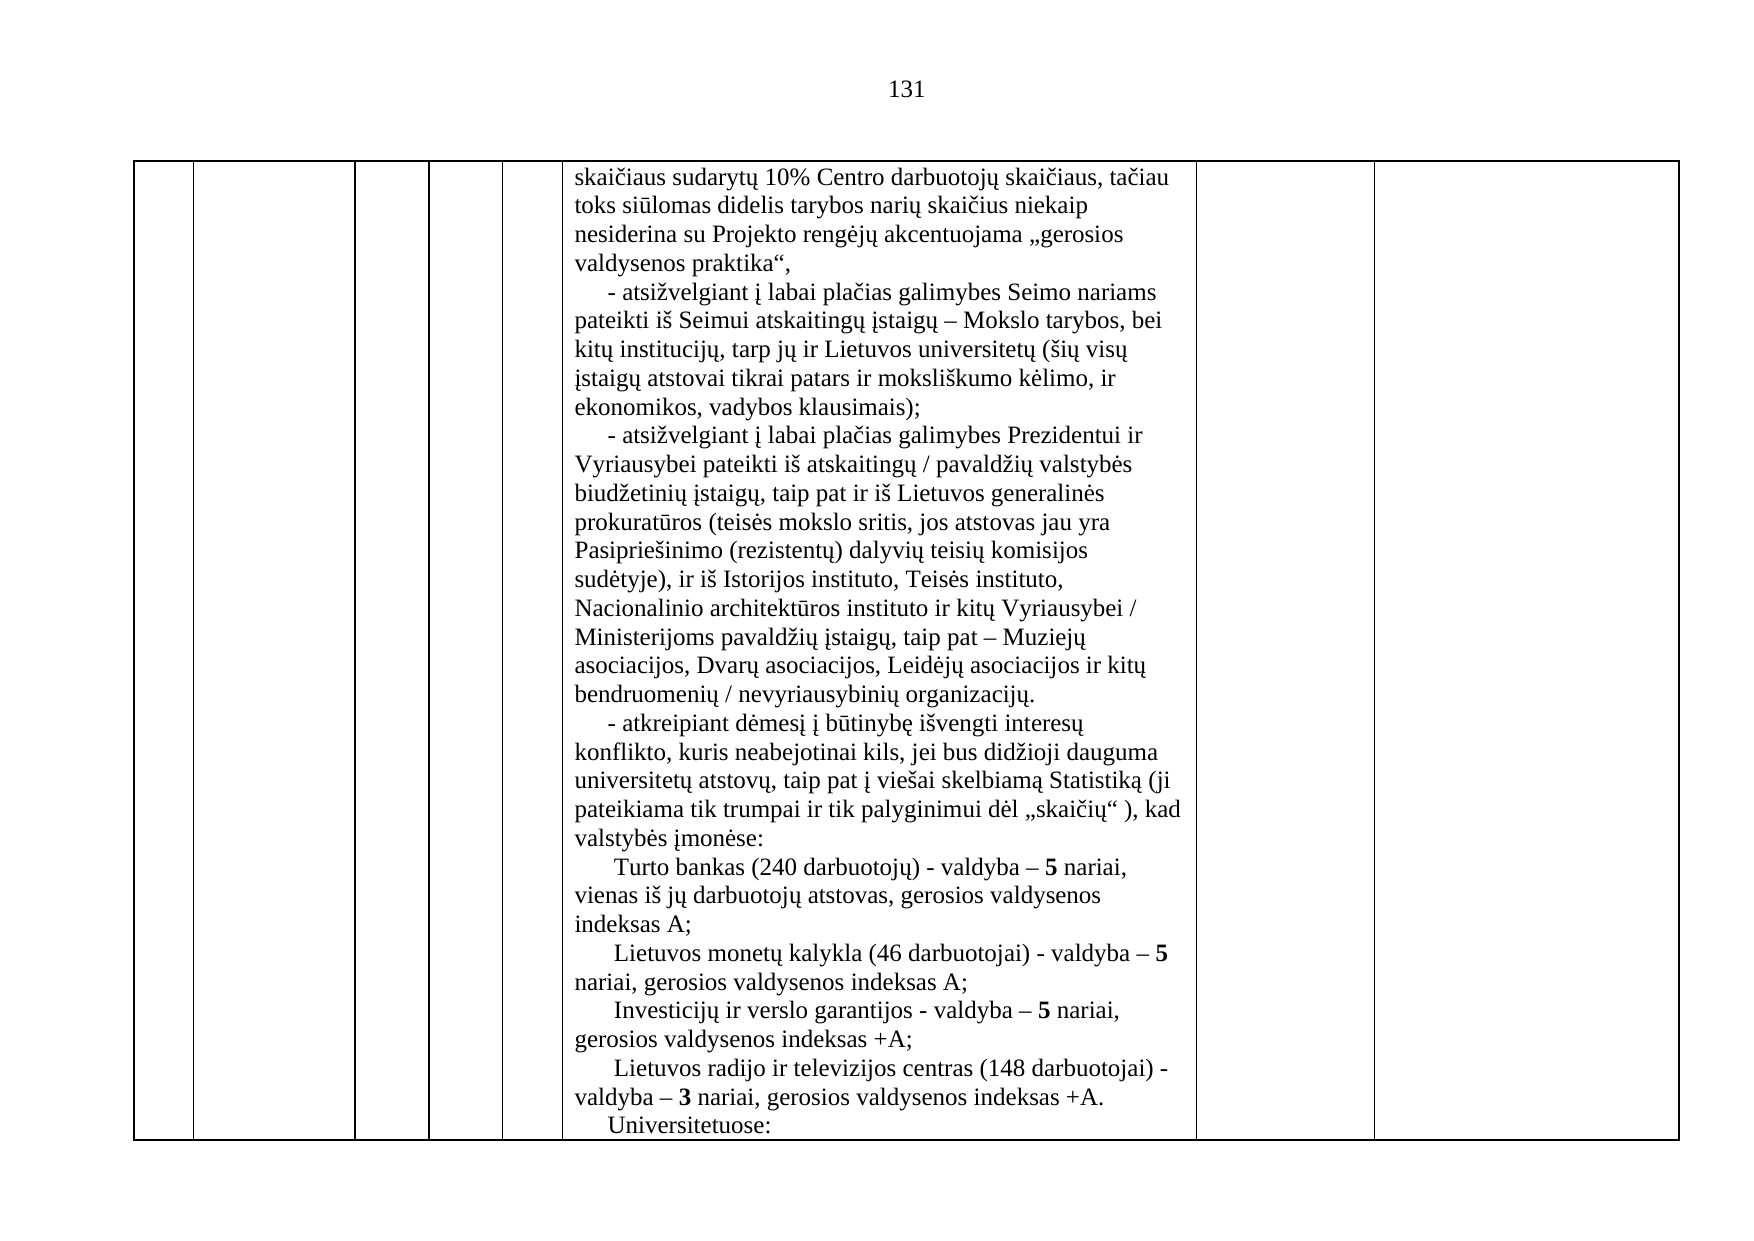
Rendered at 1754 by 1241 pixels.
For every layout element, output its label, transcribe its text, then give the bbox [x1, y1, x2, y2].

table_cell [194, 162, 354, 1139]
table_cell [430, 162, 502, 1139]
table_cell [356, 162, 428, 1139]
table_cell skaičiaus sudarytų 10% Centro darbuotojų skaičiaus, tačiau toks siūlomas didelis tarybos narių skaičius niekaip nesiderina su Projekto rengėjų akcentuojama „gerosios valdysenos praktika“, - atsižvelgiant į labai plačias galimybes Seimo nariams pateikti iš Seimui atskaitingų įstaigų – Mokslo tarybos, bei kitų institucijų, tarp jų ir Lietuvos universitetų (šių visų įstaigų atstovai tikrai patars ir moksliškumo kėlimo, ir ekonomikos, vadybos klausimais); - atsižvelgiant į labai plačias galimybes Prezidentui ir Vyriausybei pateikti iš atskaitingų / pavaldžių valstybės biudžetinių įstaigų, taip pat ir iš Lietuvos generalinės prokuratūros (teisės mokslo sritis, jos atstovas jau yra Pasipriešinimo (rezistentų) dalyvių teisių komisijos sudėtyje), ir iš Istorijos instituto, Teisės instituto, Nacionalinio architektūros instituto ir kitų Vyriausybei / Ministerijoms pavaldžių įstaigų, taip pat – Muziejų asociacijos, Dvarų asociacijos, Leidėjų asociacijos ir kitų bendruomenių / nevyriausybinių organizacijų. - atkreipiant dėmesį į būtinybę išvengti interesų konflikto, kuris neabejotinai kils, jei bus didžioji dauguma universitetų atstovų, taip pat į viešai skelbiamą Statistiką (ji pateikiama tik trumpai ir tik palyginimui dėl „skaičių“ ), kad valstybės įmonėse: Turto bankas (240 darbuotojų) - valdyba – 5 nariai, vienas iš jų darbuotojų atstovas, gerosios valdysenos indeksas A; Lietuvos monetų kalykla (46 darbuotojai) - valdyba – 5 nariai, gerosios valdysenos indeksas A; Investicijų ir verslo garantijos - valdyba – 5 nariai, gerosios valdysenos indeksas +A; Lietuvos radijo ir televizijos centras (148 darbuotojai) - valdyba – 3 nariai, gerosios valdysenos indeksas +A. Universitetuose: [563, 162, 1196, 1139]
table_cell [1375, 162, 1678, 1139]
table_cell [135, 162, 193, 1139]
table_cell [1197, 162, 1374, 1139]
table_cell [503, 162, 562, 1139]
